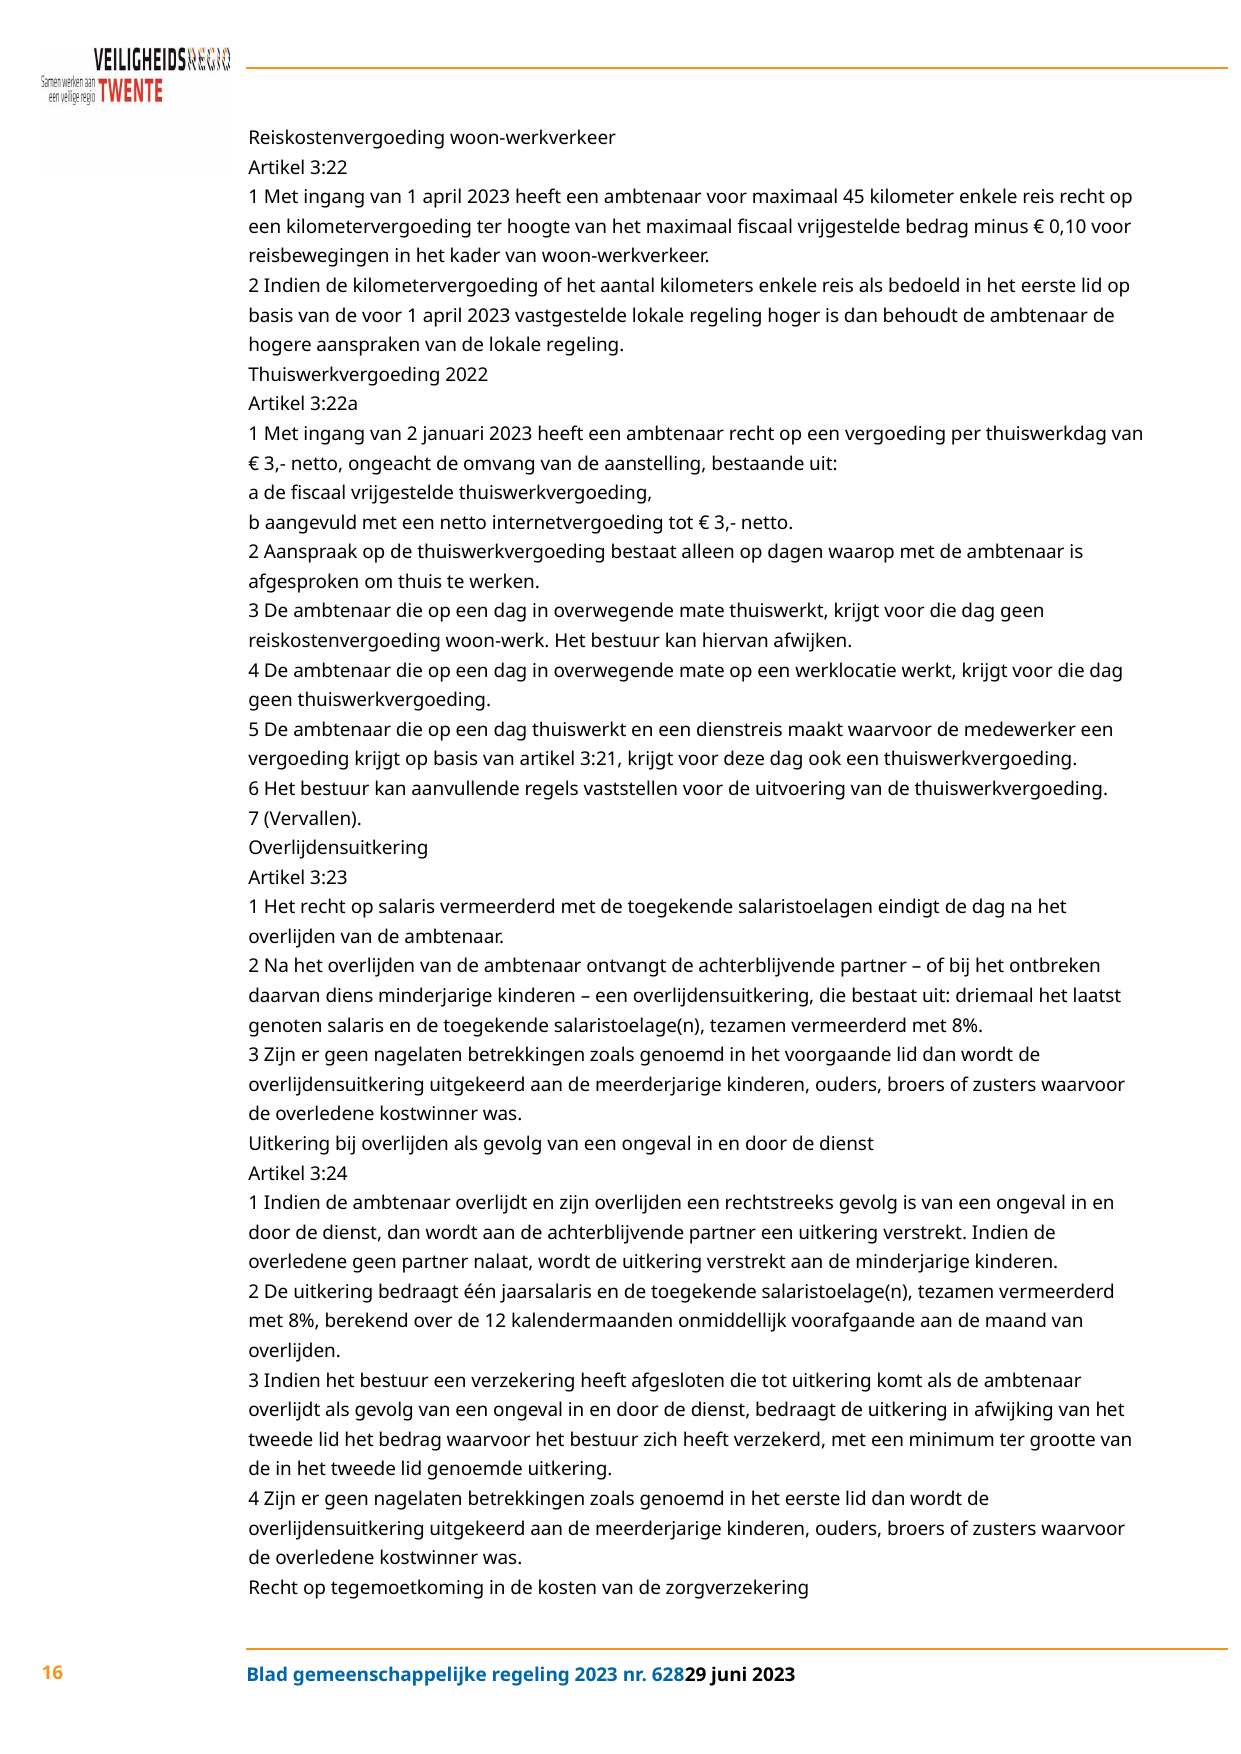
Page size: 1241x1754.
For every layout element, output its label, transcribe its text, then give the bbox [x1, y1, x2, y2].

text Artikel 3:24 [248, 1160, 1152, 1186]
text 7 (Vervallen). [248, 805, 1152, 831]
text Recht op tegemoetkoming in de kosten van de zorgverzekering [248, 1574, 1152, 1600]
text 1 Met ingang van 2 januari 2023 heeft een ambtenaar recht op een vergoeding per thuiswerkdag van € 3,- netto, ongeacht de omvang van de aanstelling, bestaande uit: [248, 420, 1152, 476]
text b aangevuld met een netto internetvergoeding tot € 3,- netto. [248, 509, 1152, 535]
text 2 Na het overlijden van de ambtenaar ontvangt de achterblijvende partner – of bij het ontbreken daarvan diens minderjarige kinderen – een overlijdensuitkering, die bestaat uit: driemaal het laatst genoten salaris en de toegekende salaristoelage(n), tezamen vermeerderd met 8%. [248, 953, 1152, 1038]
text Artikel 3:23 [248, 864, 1152, 890]
text 6 Het bestuur kan aanvullende regels vaststellen voor de uitvoering van de thuiswerkvergoeding. [248, 775, 1152, 801]
picture [41, 47, 231, 172]
text 1 Met ingang van 1 april 2023 heeft een ambtenaar voor maximaal 45 kilometer enkele reis recht op een kilometervergoeding ter hoogte van het maximaal fiscaal vrijgestelde bedrag minus € 0,10 voor reisbewegingen in het kader van woon-werkverkeer. [248, 183, 1152, 268]
text 4 Zijn er geen nagelaten betrekkingen zoals genoemd in het eerste lid dan wordt de overlijdensuitkering uitgekeerd aan de meerderjarige kinderen, ouders, broers of zusters waarvoor de overledene kostwinner was. [248, 1485, 1152, 1570]
text Artikel 3:22a [248, 391, 1152, 416]
text 3 Zijn er geen nagelaten betrekkingen zoals genoemd in het voorgaande lid dan wordt de overlijdensuitkering uitgekeerd aan de meerderjarige kinderen, ouders, broers of zusters waarvoor de overledene kostwinner was. [248, 1041, 1152, 1126]
text 3 Indien het bestuur een verzekering heeft afgesloten die tot uitkering komt als de ambtenaar overlijdt als gevolg van een ongeval in en door de dienst, bedraagt de uitkering in afwijking van het tweede lid het bedrag waarvoor het bestuur zich heeft verzekerd, met een minimum ter grootte van de in het tweede lid genoemde uitkering. [248, 1367, 1152, 1481]
text 1 Indien de ambtenaar overlijdt en zijn overlijden een rechtstreeks gevolg is van een ongeval in en door de dienst, dan wordt aan de achterblijvende partner een uitkering verstrekt. Indien de overledene geen partner nalaat, wordt de uitkering verstrekt aan de minderjarige kinderen. [248, 1189, 1152, 1274]
text Thuiswerkvergoeding 2022 [248, 361, 1152, 387]
text Uitkering bij overlijden als gevolg van een ongeval in en door de dienst [248, 1130, 1152, 1156]
text 1 Het recht op salaris vermeerderd met de toegekende salaristoelagen eindigt de dag na het overlijden van de ambtenaar. [248, 893, 1152, 949]
text 4 De ambtenaar die op een dag in overwegende mate op een werklocatie werkt, krijgt voor die dag geen thuiswerkvergoeding. [248, 657, 1152, 712]
text 2 De uitkering bedraagt één jaarsalaris en de toegekende salaristoelage(n), tezamen vermeerderd met 8%, berekend over de 12 kalendermaanden onmiddellijk voorafgaande aan de maand van overlijden. [248, 1278, 1152, 1363]
text 2 Indien de kilometervergoeding of het aantal kilometers enkele reis als bedoeld in het eerste lid op basis van de voor 1 april 2023 vastgestelde lokale regeling hoger is dan behoudt de ambtenaar de hogere aanspraken van de lokale regeling. [248, 272, 1152, 357]
text Overlijdensuitkering [248, 834, 1152, 860]
text 5 De ambtenaar die op een dag thuiswerkt en een dienstreis maakt waarvoor de medewerker een vergoeding krijgt op basis van artikel 3:21, krijgt voor deze dag ook een thuiswerkvergoeding. [248, 716, 1152, 771]
text Reiskostenvergoeding woon-werkverkeer [248, 124, 1152, 150]
text 2 Aanspraak op de thuiswerkvergoeding bestaat alleen op dagen waarop met de ambtenaar is afgesproken om thuis te werken. [248, 538, 1152, 594]
text a de fiscaal vrijgestelde thuiswerkvergoeding, [248, 479, 1152, 505]
text Artikel 3:22 [248, 154, 1152, 180]
text 3 De ambtenaar die op een dag in overwegende mate thuiswerkt, krijgt voor die dag geen reiskostenvergoeding woon-werk. Het bestuur kan hiervan afwijken. [248, 598, 1152, 653]
